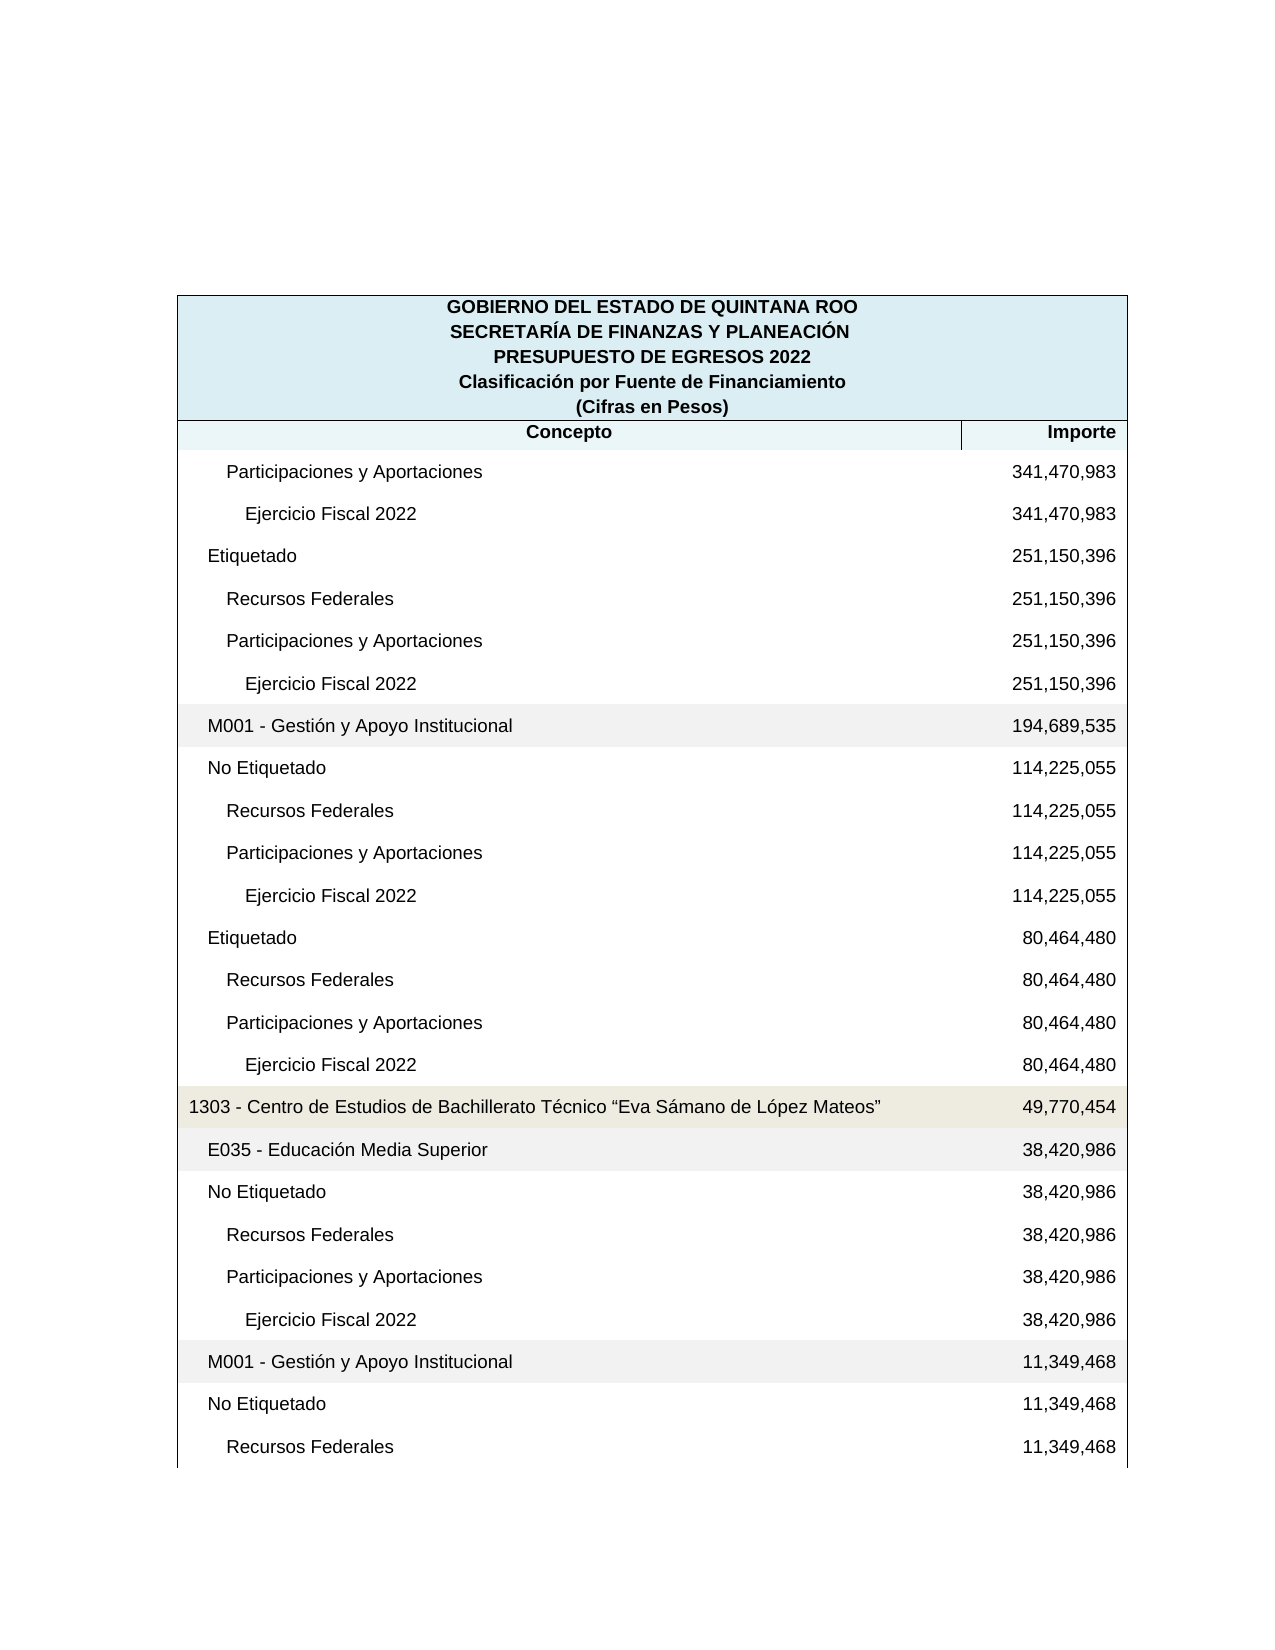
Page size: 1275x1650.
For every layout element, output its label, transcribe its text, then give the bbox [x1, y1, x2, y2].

table_cell Etiquetado [178, 535, 974, 577]
table_cell M001 - Gestión y Apoyo Institucional [178, 704, 974, 747]
table_cell Participaciones y Aportaciones [178, 1256, 974, 1298]
table_cell Ejercicio Fiscal 2022 [178, 874, 974, 916]
table_cell 38,420,986 [974, 1298, 1127, 1340]
table_cell 114,225,055 [974, 874, 1127, 916]
table_cell Recursos Federales [178, 1425, 974, 1467]
table_cell 251,150,396 [974, 662, 1127, 704]
table_cell 11,349,468 [974, 1383, 1127, 1425]
table_cell 1303 - Centro de Estudios de Bachillerato Técnico “Eva Sámano de López Mateos” [178, 1086, 974, 1128]
table_cell 38,420,986 [974, 1171, 1127, 1213]
table_cell Importe [962, 421, 1127, 450]
table_cell 341,470,983 [974, 493, 1127, 535]
table_cell No Etiquetado [178, 1171, 974, 1213]
table_cell Concepto [178, 421, 961, 450]
table_cell Etiquetado [178, 916, 974, 959]
table_cell Recursos Federales [178, 789, 974, 832]
table_cell Participaciones y Aportaciones [178, 1001, 974, 1043]
table_cell 194,689,535 [974, 704, 1127, 747]
table_cell Participaciones y Aportaciones [178, 832, 974, 874]
table_cell No Etiquetado [178, 1383, 974, 1425]
table_cell Ejercicio Fiscal 2022 [178, 493, 974, 535]
table_cell Participaciones y Aportaciones [178, 620, 974, 662]
table_cell Recursos Federales [178, 577, 974, 619]
table_cell 38,420,986 [974, 1256, 1127, 1298]
table_cell 80,464,480 [974, 916, 1127, 959]
table_cell Ejercicio Fiscal 2022 [178, 1298, 974, 1340]
table_cell Ejercicio Fiscal 2022 [178, 662, 974, 704]
table_cell 80,464,480 [974, 959, 1127, 1001]
table_cell Recursos Federales [178, 959, 974, 1001]
table_cell No Etiquetado [178, 747, 974, 789]
table_header GOBIERNO DEL ESTADO DE QUINTANA ROO SECRETARÍA DE FINANZAS Y PLANEACIÓN PRESUPUESTO DE EGRESOS 2022 Clasificación por Fuente de Financiamiento (Cifras en Pesos) [178, 296, 1127, 420]
table_cell E035 - Educación Media Superior [178, 1128, 974, 1171]
table_cell Recursos Federales [178, 1213, 974, 1256]
table_cell 251,150,396 [974, 620, 1127, 662]
table_cell 38,420,986 [974, 1213, 1127, 1256]
table_cell 80,464,480 [974, 1044, 1127, 1086]
table_cell Ejercicio Fiscal 2022 [178, 1044, 974, 1086]
table_cell 49,770,454 [974, 1086, 1127, 1128]
table_cell 80,464,480 [974, 1001, 1127, 1043]
table_cell 251,150,396 [974, 577, 1127, 619]
table_cell 114,225,055 [974, 832, 1127, 874]
table_cell Participaciones y Aportaciones [178, 450, 974, 492]
table_cell 341,470,983 [974, 450, 1127, 492]
table_cell 38,420,986 [974, 1128, 1127, 1171]
table_cell 11,349,468 [974, 1340, 1127, 1383]
table_cell 114,225,055 [974, 789, 1127, 832]
table_cell 11,349,468 [974, 1425, 1127, 1467]
table_cell 251,150,396 [974, 535, 1127, 577]
table_cell M001 - Gestión y Apoyo Institucional [178, 1340, 974, 1383]
table_cell 114,225,055 [974, 747, 1127, 789]
